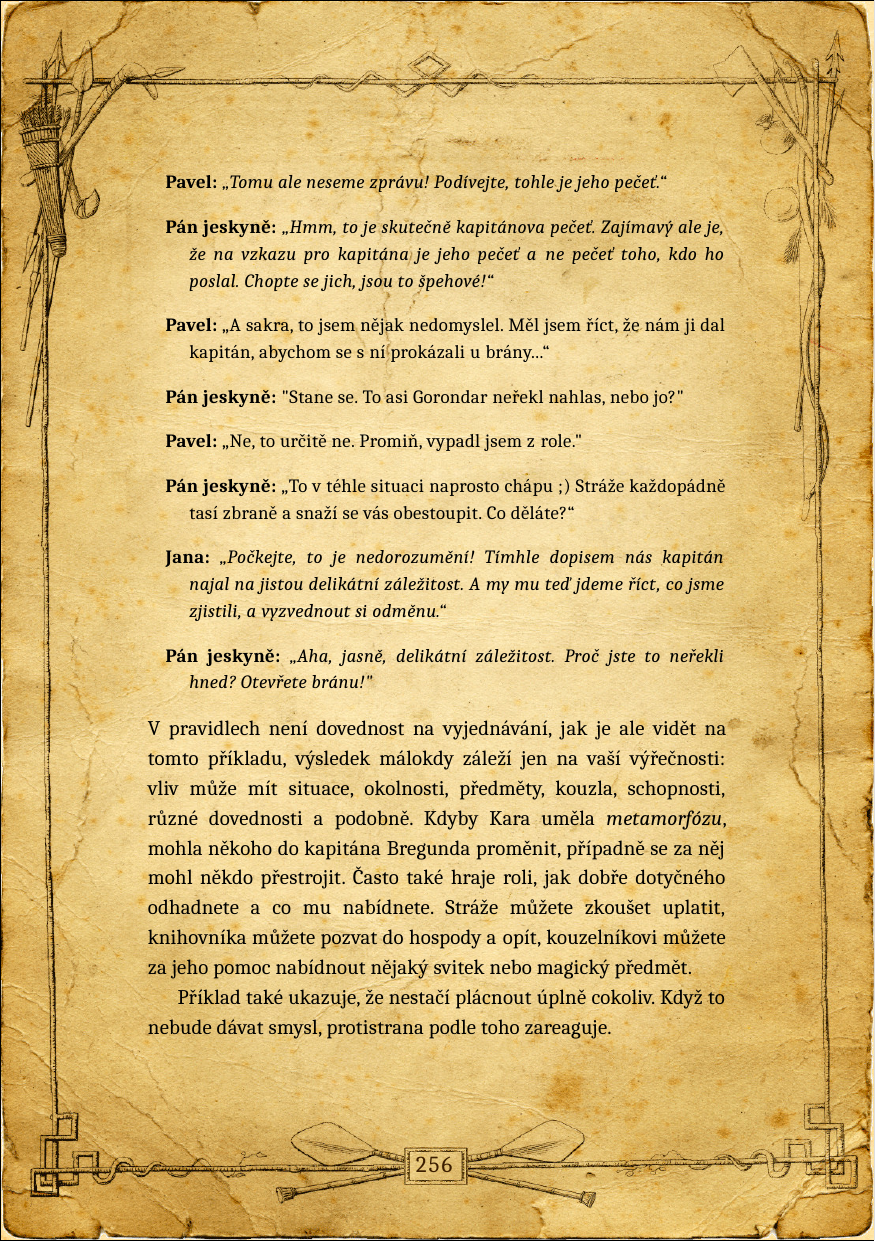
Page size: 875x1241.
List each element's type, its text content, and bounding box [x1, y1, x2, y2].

text Pán jeskyně: „To v⁠ téhle situaci naprosto chápu ;) Stráže každopádně tasí zbraně a⁠ snaží se vás obestoupit. Co děláte?“ [165, 475, 726, 524]
text Pavel: „A⁠ sakra, to jsem nějak nedomyslel. Měl jsem říct, že nám ji dal kapitán, abychom se s⁠ ní prokázali u⁠ brány...“ [165, 315, 726, 363]
text Pán jeskyně: „Hmm, to je skutečně kapitánova pečeť. Zajímavý ale je, že na vzkazu pro kapitána je jeho pečeť a⁠ ne pečeť toho, kdo ho poslal. Chopte se jich, jsou to špehové!“ [165, 216, 726, 292]
text Jana: „Počkejte, to je nedorozumění! Tímhle dopisem nás kapitán najal na jistou delikátní záležitost. A⁠ my mu teď jdeme říct, co jsme zjistili, a⁠ vyzvednout si odměnu.“ [165, 547, 726, 622]
text V⁠ pravidlech není dovednost na vyjednávání, jak je ale vidět na tomto příkladu, výsledek málokdy záleží jen na vaší výřečnosti: vliv může mít situace, okolnosti, předměty, kouzla, schopnosti, různé dovednosti a⁠ podobně. Kdyby Kara uměla metamorfózu, mohla někoho do kapitána Bregunda proměnit, případně se za něj mohl někdo přestrojit. Často také hraje roli, jak dobře dotyčného odhadnete a⁠ co mu nabídnete. Stráže můžete zkoušet uplatit, knihovníka můžete pozvat do hospody a⁠ opít, kouzelníkovi můžete za jeho pomoc nabídnout nějaký svitek nebo magický předmět. Příklad také ukazuje, že nestačí plácnout úplně cokoliv. Když to nebude dávat smysl, protistrana podle toho zareaguje. [148, 717, 726, 1039]
text Pavel: „Ne, to určitě ne. Promiň, vypadl jsem z⁠ role." [165, 431, 726, 452]
text Pán jeskyně: "Stane se. To asi Gorondar neřekl nahlas, nebo jo?" [165, 386, 726, 408]
picture [1, 1, 874, 1240]
text Pán jeskyně: „Aha, jasně, delikátní záležitost. Proč jste to neřekli hned? Otevřete bránu!" [165, 645, 726, 693]
text Pavel: „Tomu ale neseme zprávu! Podívejte, tohle je jeho pečeť.“ [165, 172, 726, 193]
